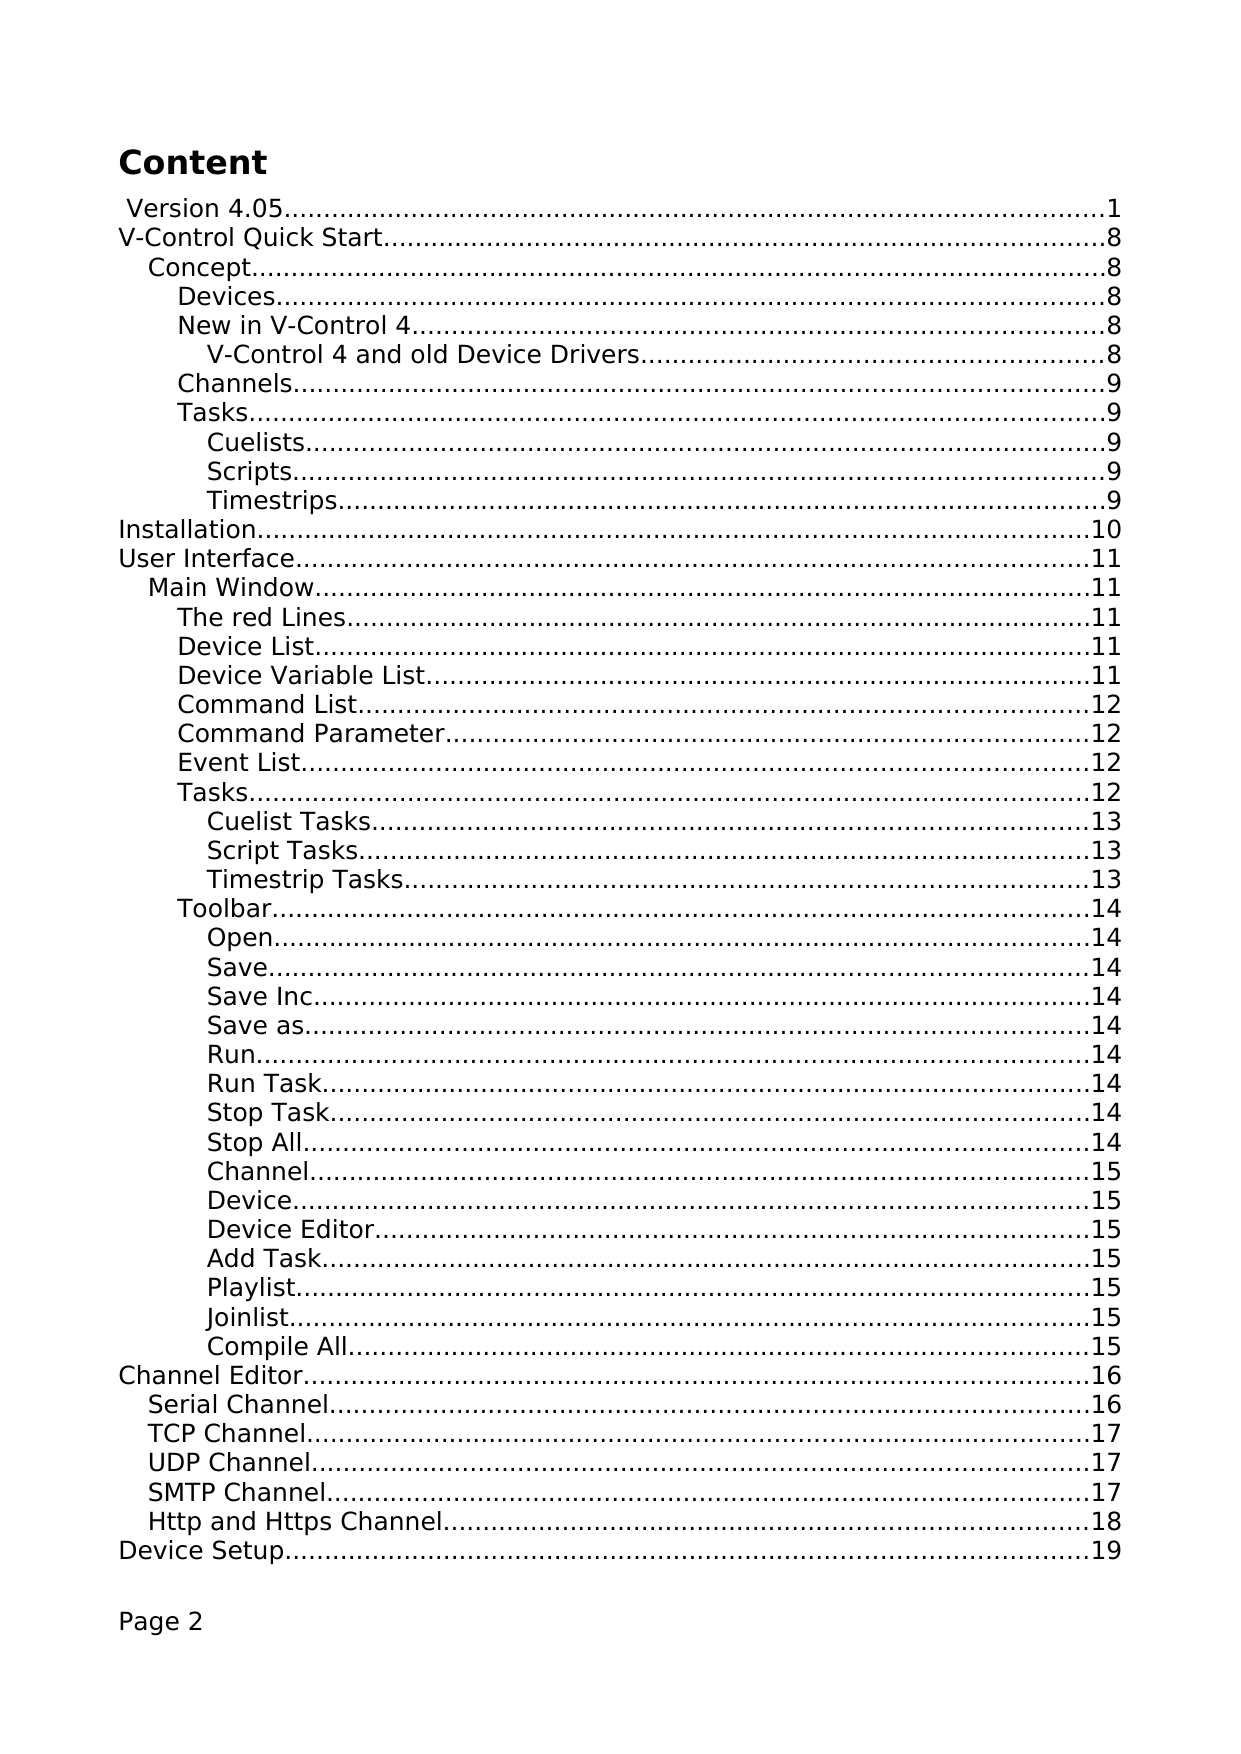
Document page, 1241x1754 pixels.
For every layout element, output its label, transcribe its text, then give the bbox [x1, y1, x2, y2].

text Tasks 9 [177, 399, 1122, 428]
text Serial Channel 16 [148, 1390, 1122, 1419]
text Channel 15 [207, 1157, 1122, 1186]
text V-Control Quick Start 8 [118, 224, 1122, 253]
text Script Tasks 13 [207, 836, 1122, 865]
text Run 14 [207, 1040, 1122, 1069]
text Stop Task 14 [207, 1099, 1122, 1128]
text Device List 11 [177, 632, 1122, 661]
text Scripts 9 [207, 457, 1122, 486]
text Concept 8 [148, 253, 1122, 282]
text User Interface 11 [118, 544, 1122, 574]
text Run Task 14 [207, 1069, 1122, 1099]
text The red Lines 11 [177, 603, 1122, 632]
text Event List 12 [177, 749, 1122, 778]
text Save as 14 [207, 1011, 1122, 1040]
text Add Task 15 [207, 1244, 1122, 1274]
text Save 14 [207, 953, 1122, 982]
text Timestrip Tasks 13 [207, 865, 1122, 894]
subtitle Content [118, 143, 1122, 182]
text Main Window 11 [148, 574, 1122, 603]
text Channel Editor 16 [118, 1361, 1122, 1390]
text Joinlist 15 [207, 1303, 1122, 1332]
text Cuelists 9 [207, 428, 1122, 457]
text Save Inc. 14 [207, 982, 1122, 1011]
text New in V-Control 4 8 [177, 311, 1122, 340]
text Devices 8 [177, 282, 1122, 311]
text Stop All 14 [207, 1128, 1122, 1157]
text SMTP Channel 17 [148, 1478, 1122, 1507]
text TCP Channel 17 [148, 1419, 1122, 1449]
text Http and Https Channel 18 [148, 1507, 1122, 1536]
text Timestrips 9 [207, 486, 1122, 515]
text Toolbar 14 [177, 894, 1122, 924]
text Device 15 [207, 1186, 1122, 1215]
text Command List 12 [177, 690, 1122, 719]
text Compile All 15 [207, 1332, 1122, 1361]
text Tasks 12 [177, 778, 1122, 807]
text Open 14 [207, 924, 1122, 953]
text Playlist 15 [207, 1274, 1122, 1303]
text Device Setup 19 [118, 1536, 1122, 1565]
text V-Control 4 and old Device Drivers 8 [207, 340, 1122, 369]
text Channels 9 [177, 369, 1122, 399]
text Cuelist Tasks 13 [207, 807, 1122, 836]
text Installation 10 [118, 515, 1122, 544]
text Device Variable List 11 [177, 661, 1122, 690]
text Command Parameter 12 [177, 719, 1122, 749]
text UDP Channel 17 [148, 1449, 1122, 1478]
text Device Editor 15 [207, 1215, 1122, 1244]
text Version 4.05 1 [118, 194, 1122, 224]
